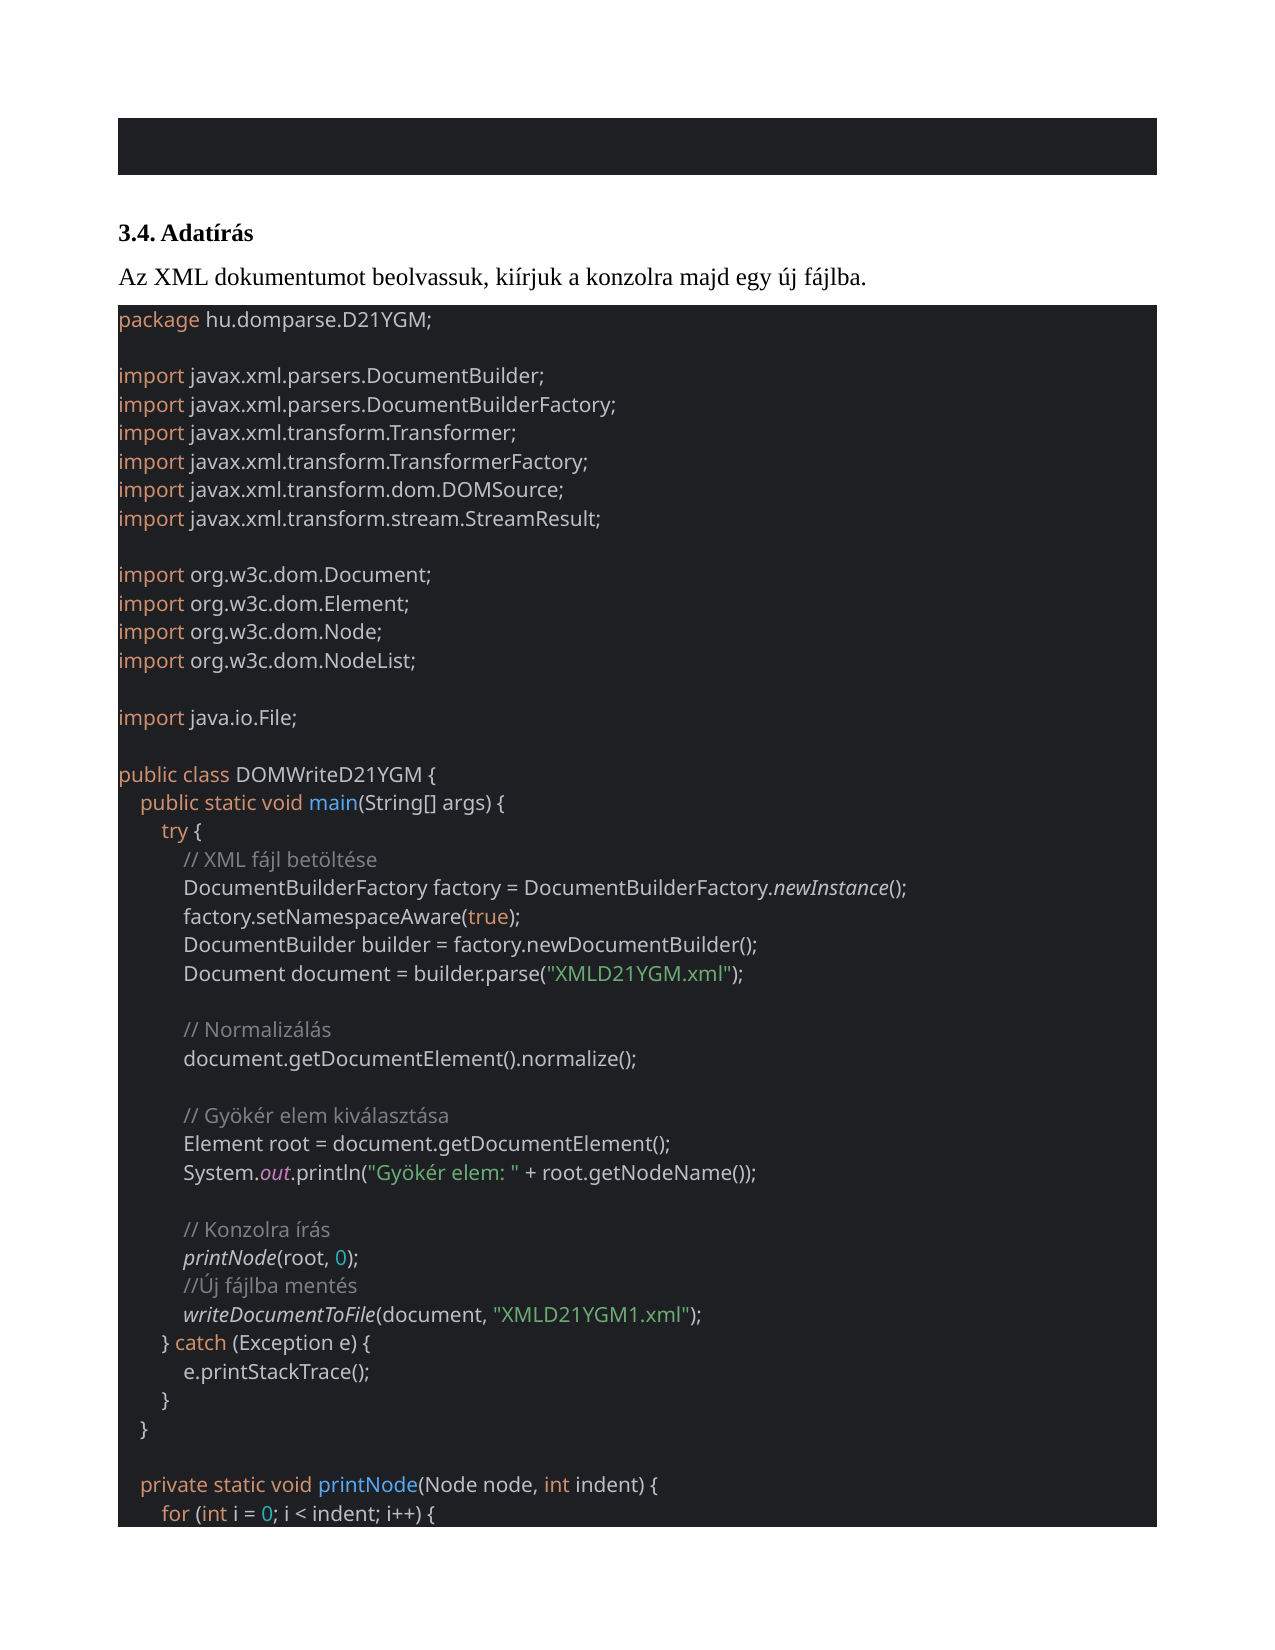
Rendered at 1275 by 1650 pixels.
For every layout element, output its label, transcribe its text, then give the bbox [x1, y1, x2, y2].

text 3.4. Adatírás [118, 218, 1157, 247]
text package hu.domparse.D21YGM; import javax.xml.parsers.DocumentBuilder; import javax.xml.parsers.DocumentBuilderFactory; import javax.xml.transform.Transformer; import javax.xml.transform.TransformerFactory; import javax.xml.transform.dom.DOMSource; import javax.xml.transform.stream.StreamResult; import org.w3c.dom.Document; import org.w3c.dom.Element; import org.w3c.dom.Node; import org.w3c.dom.NodeList; import java.io.File; public class DOMWriteD21YGM { public static void main(String[] args) { try { // XML fájl betöltése DocumentBuilderFactory factory = DocumentBuilderFactory.newInstance(); factory.setNamespaceAware(true); DocumentBuilder builder = factory.newDocumentBuilder(); Document document = builder.parse("XMLD21YGM.xml"); // Normalizálás document.getDocumentElement().normalize(); // Gyökér elem kiválasztása Element root = document.getDocumentElement(); System.out.println("Gyökér elem: " + root.getNodeName()); // Konzolra írás printNode(root, 0); //Új fájlba mentés writeDocumentToFile(document, "XMLD21YGM1.xml"); } catch (Exception e) { e.printStackTrace(); } } private static void printNode(Node node, int indent) { for (int i = 0; i < indent; i++) { [118, 305, 1157, 1527]
text Az XML dokumentumot beolvassuk, kiírjuk a konzolra majd egy új fájlba. [118, 262, 1157, 290]
